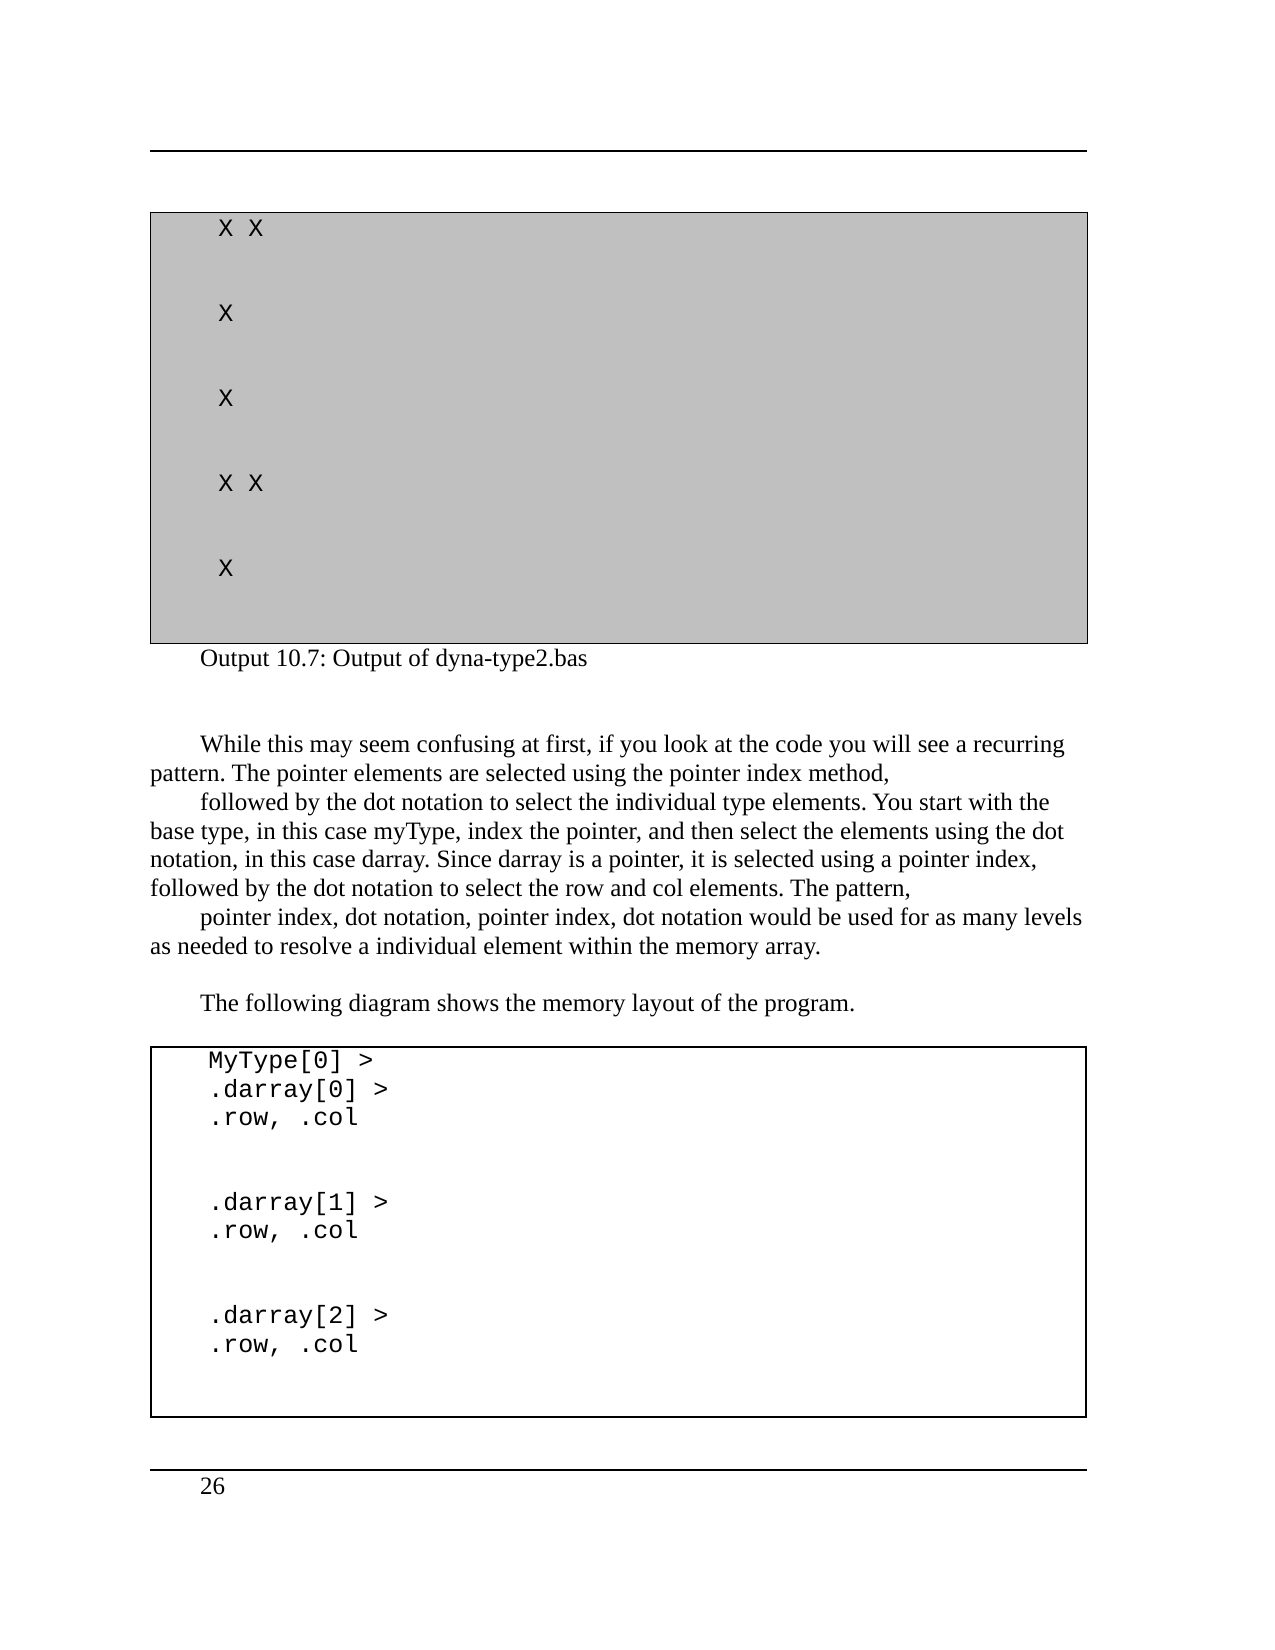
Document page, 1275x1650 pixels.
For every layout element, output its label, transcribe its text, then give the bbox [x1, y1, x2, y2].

text X X [151, 213, 1087, 240]
text The following diagram shows the memory layout of the program. [150, 988, 1087, 1017]
text pointer index, dot notation, pointer index, dot notation would be used for as many levels as needed to resolve a individual element within the memory array. [150, 902, 1087, 959]
text Output 10.7: Output of dyna-type2.bas [150, 644, 1087, 672]
text .row, .col [152, 1329, 1085, 1359]
text MyType[0] > [152, 1048, 1085, 1074]
text While this may seem confusing at first, if you look at the code you will see a recurring pattern. The pointer elements are selected using the pointer index method, [150, 729, 1087, 787]
text X X [151, 467, 1087, 495]
text X [151, 297, 1087, 325]
text .darray[2] > [152, 1301, 1085, 1329]
text .darray[0] > [152, 1074, 1085, 1102]
text .darray[1] > [152, 1187, 1085, 1216]
text X [151, 552, 1087, 580]
text .row, .col [152, 1216, 1085, 1246]
text X [151, 382, 1087, 410]
text .row, .col [152, 1102, 1085, 1133]
text followed by the dot notation to select the individual type elements. You start with the base type, in this case myType, index the pointer, and then select the elements using the dot notation, in this case darray. Since darray is a pointer, it is selected using a pointer index, followed by the dot notation to select the row and col elements. The pattern, [150, 787, 1087, 902]
